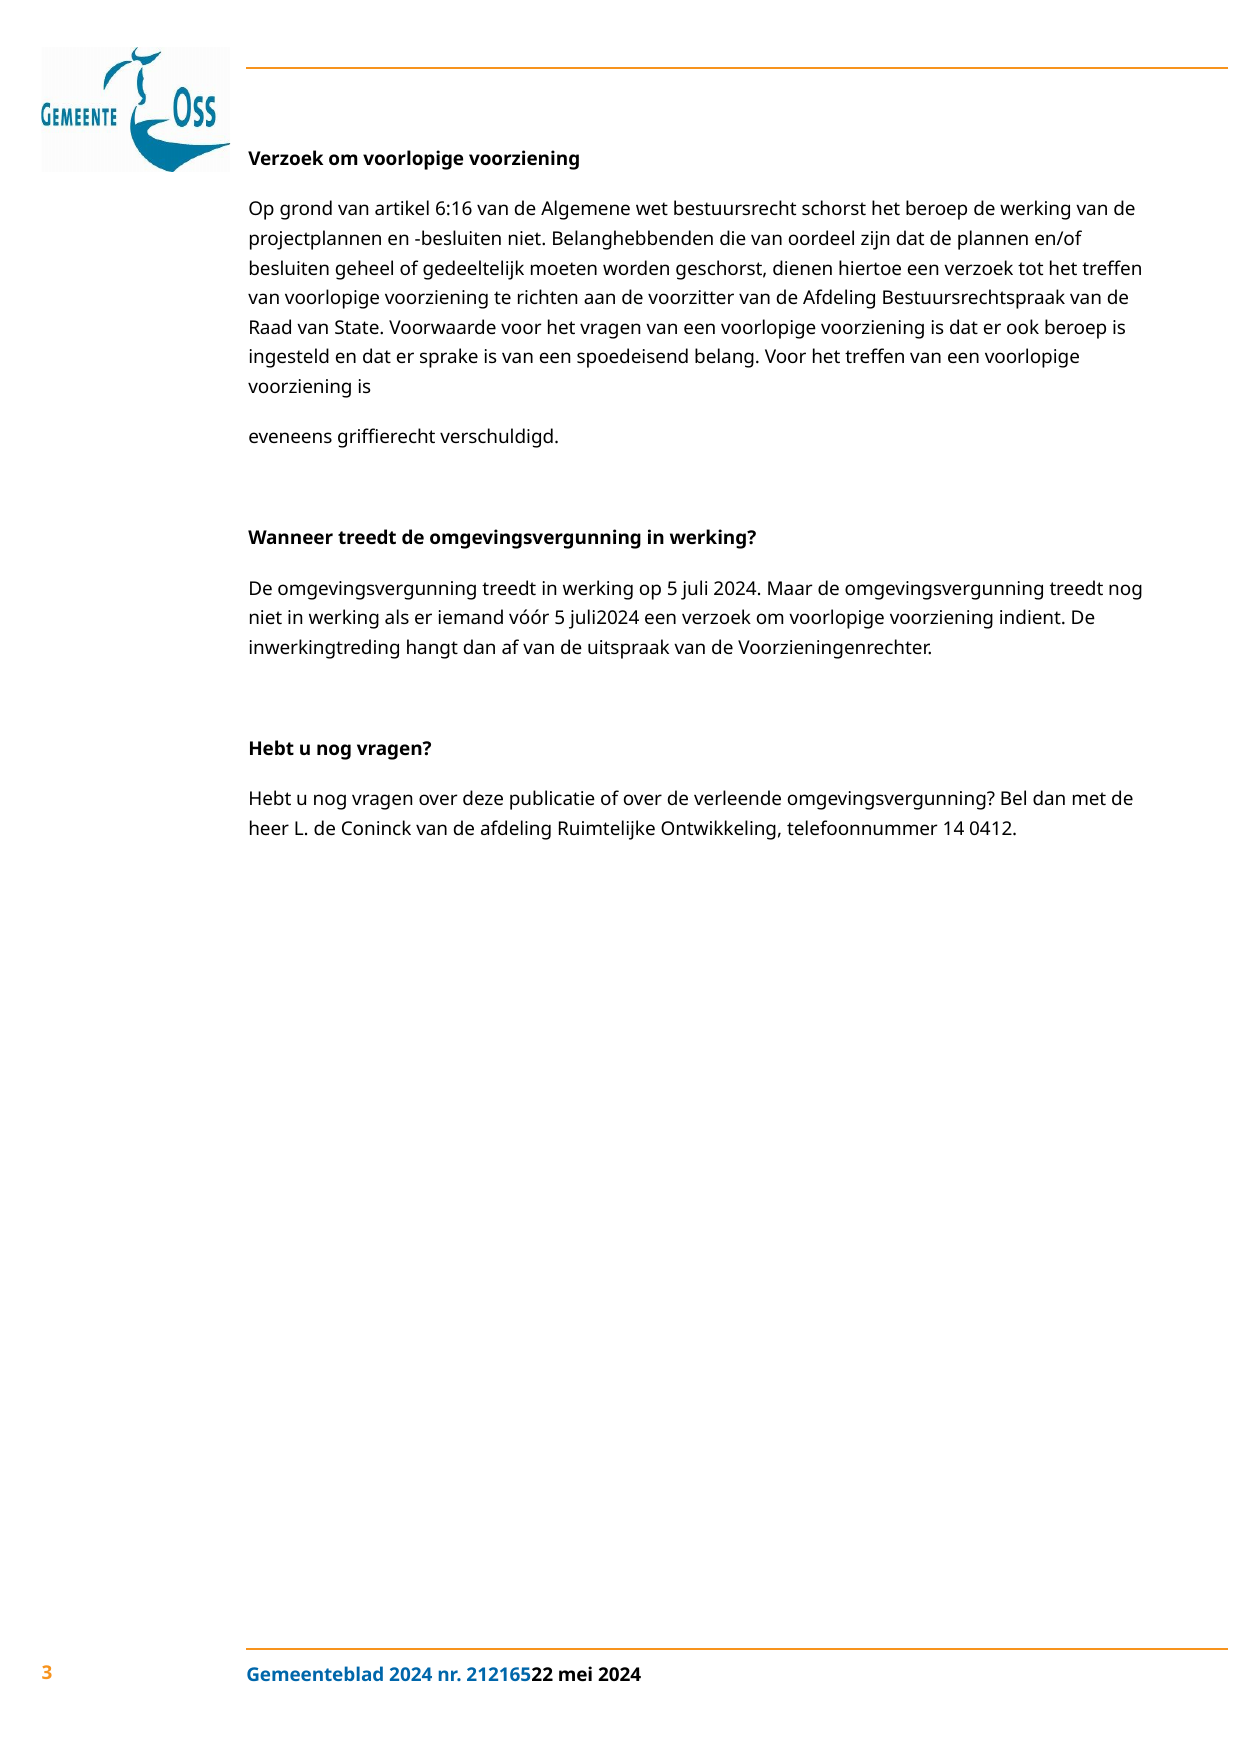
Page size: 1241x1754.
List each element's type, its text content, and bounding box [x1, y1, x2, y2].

text eveneens griffierecht verschuldigd. [248, 423, 1152, 449]
text Verzoek om voorlopige voorziening [248, 145, 1152, 171]
text Op grond van artikel 6:16 van de Algemene wet bestuursrecht schorst het beroep de werking van de projectplannen en -besluiten niet. Belanghebbenden die van oordeel zijn dat de plannen en/of besluiten geheel of gedeeltelijk moeten worden geschorst, dienen hiertoe een verzoek tot het treffen van voorlopige voorziening te richten aan de voorzitter van de Afdeling Bestuursrechtspraak van de Raad van State. Voorwaarde voor het vragen van een voorlopige voorziening is dat er ook beroep is ingesteld en dat er sprake is van een spoedeisend belang. Voor het treffen van een voorlopige voorziening is [248, 196, 1152, 399]
text De omgevingsvergunning treedt in werking op 5 juli 2024. Maar de omgevingsvergunning treedt nog niet in werking als er iemand vóór 5 juli2024 een verzoek om voorlopige voorziening indient. De inwerkingtreding hangt dan af van de uitspraak van de Voorzieningenrechter. [248, 575, 1152, 660]
text Hebt u nog vragen? [248, 735, 1152, 761]
text Hebt u nog vragen over deze publicatie of over de verleende omgevingsvergunning? Bel dan met de heer L. de Coninck van de afdeling Ruimtelijke Ontwikkeling, telefoonnummer 14 0412. [248, 785, 1152, 841]
text Wanneer treedt de omgevingsvergunning in werking? [248, 524, 1152, 550]
picture [41, 47, 231, 172]
